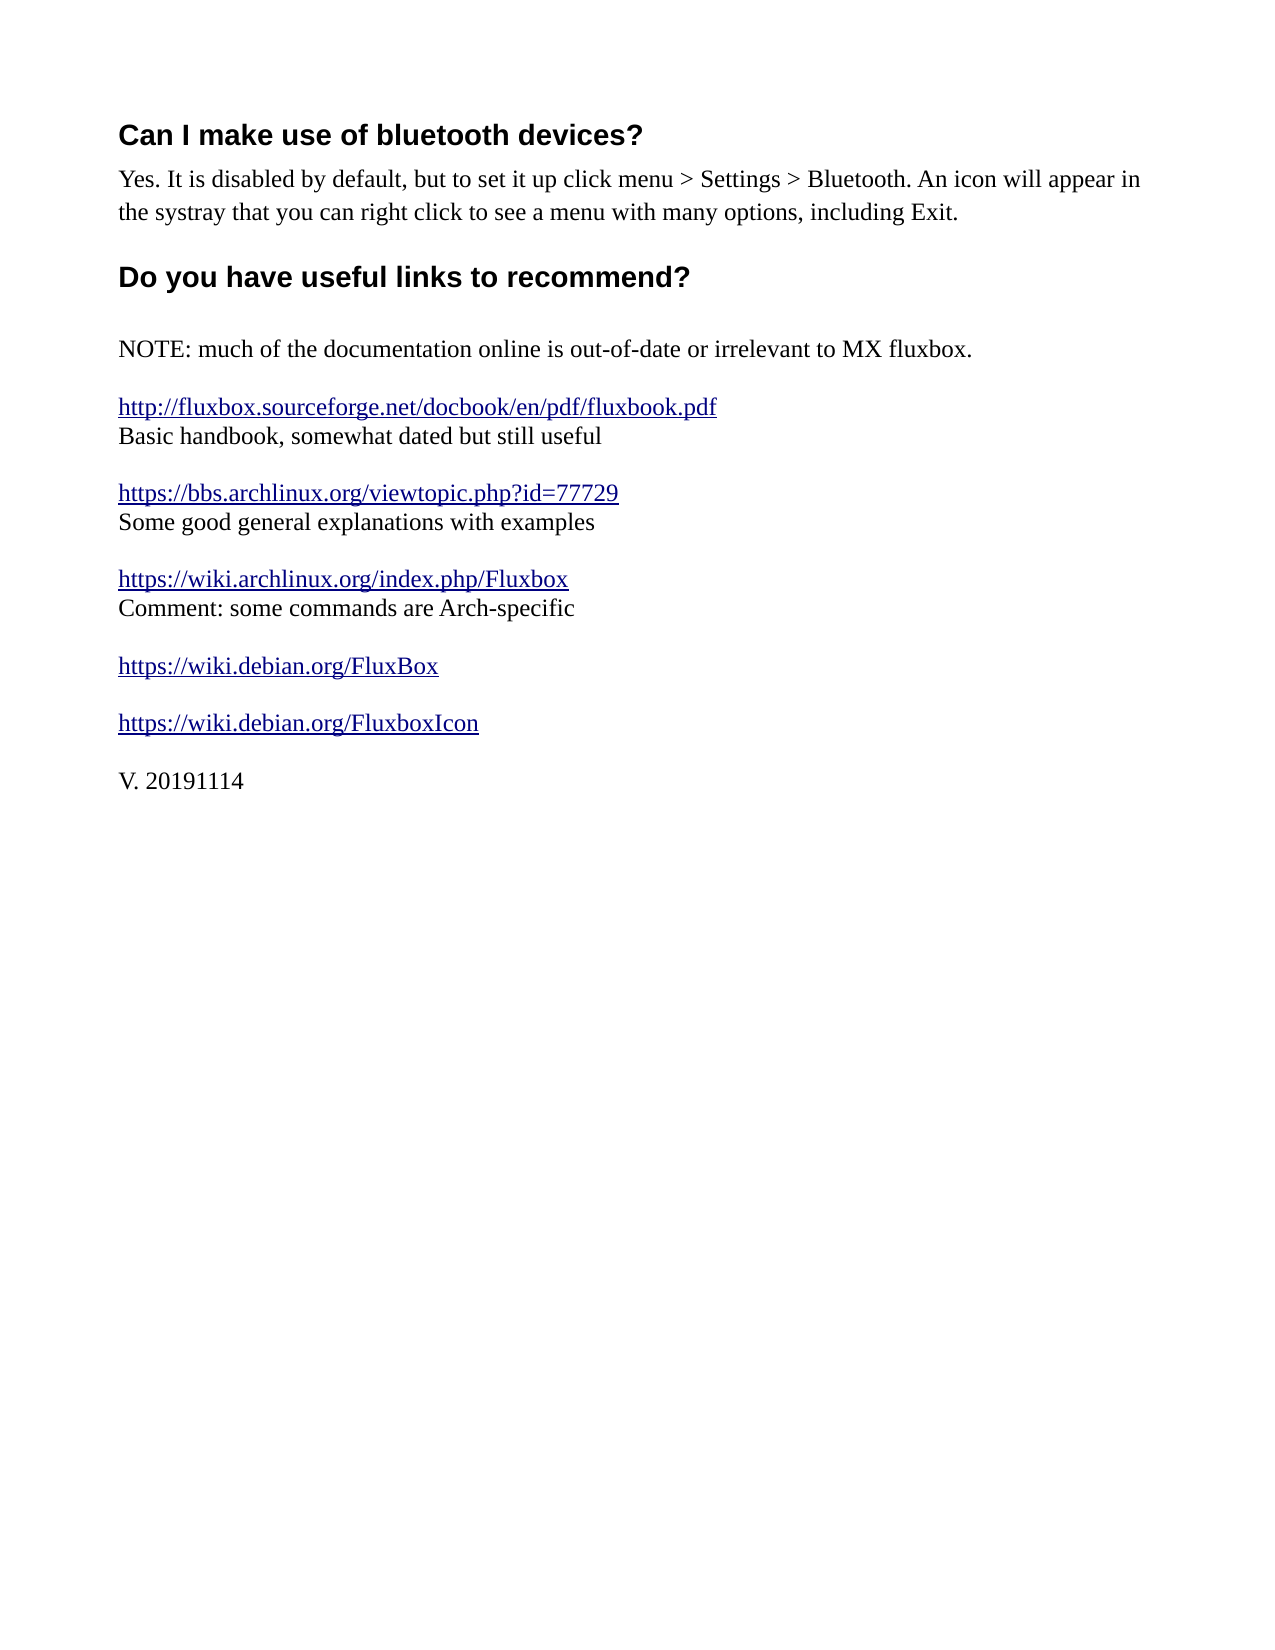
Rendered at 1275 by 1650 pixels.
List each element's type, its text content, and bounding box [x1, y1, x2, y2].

text Basic handbook, somewhat dated but still useful [118, 421, 1157, 449]
subtitle Do you have useful links to recommend? [118, 259, 1157, 293]
subtitle Can I make use of bluetooth devices? [118, 118, 1157, 152]
text V. 20191114 [118, 766, 1157, 794]
text Some good general explanations with examples [118, 507, 1157, 536]
text NOTE: much of the documentation online is out-of-date or irrelevant to MX fluxbox. [118, 334, 1157, 363]
text https://wiki.archlinux.org/index.php/Fluxbox [118, 564, 1157, 593]
text https://wiki.debian.org/FluxBox [118, 651, 1157, 679]
text Comment: some commands are Arch-specific [118, 593, 1157, 622]
text https://bbs.archlinux.org/viewtopic.php?id=77729 [118, 478, 1157, 507]
text Yes. It is disabled by default, but to set it up click menu > Settings > Bluetooth. An icon will appear in the systray that you can right click to see a menu with many options, including Exit. [118, 164, 1157, 226]
text http://fluxbox.sourceforge.net/docbook/en/pdf/fluxbook.pdf [118, 392, 1157, 421]
text https://wiki.debian.org/FluxboxIcon [118, 708, 1157, 737]
